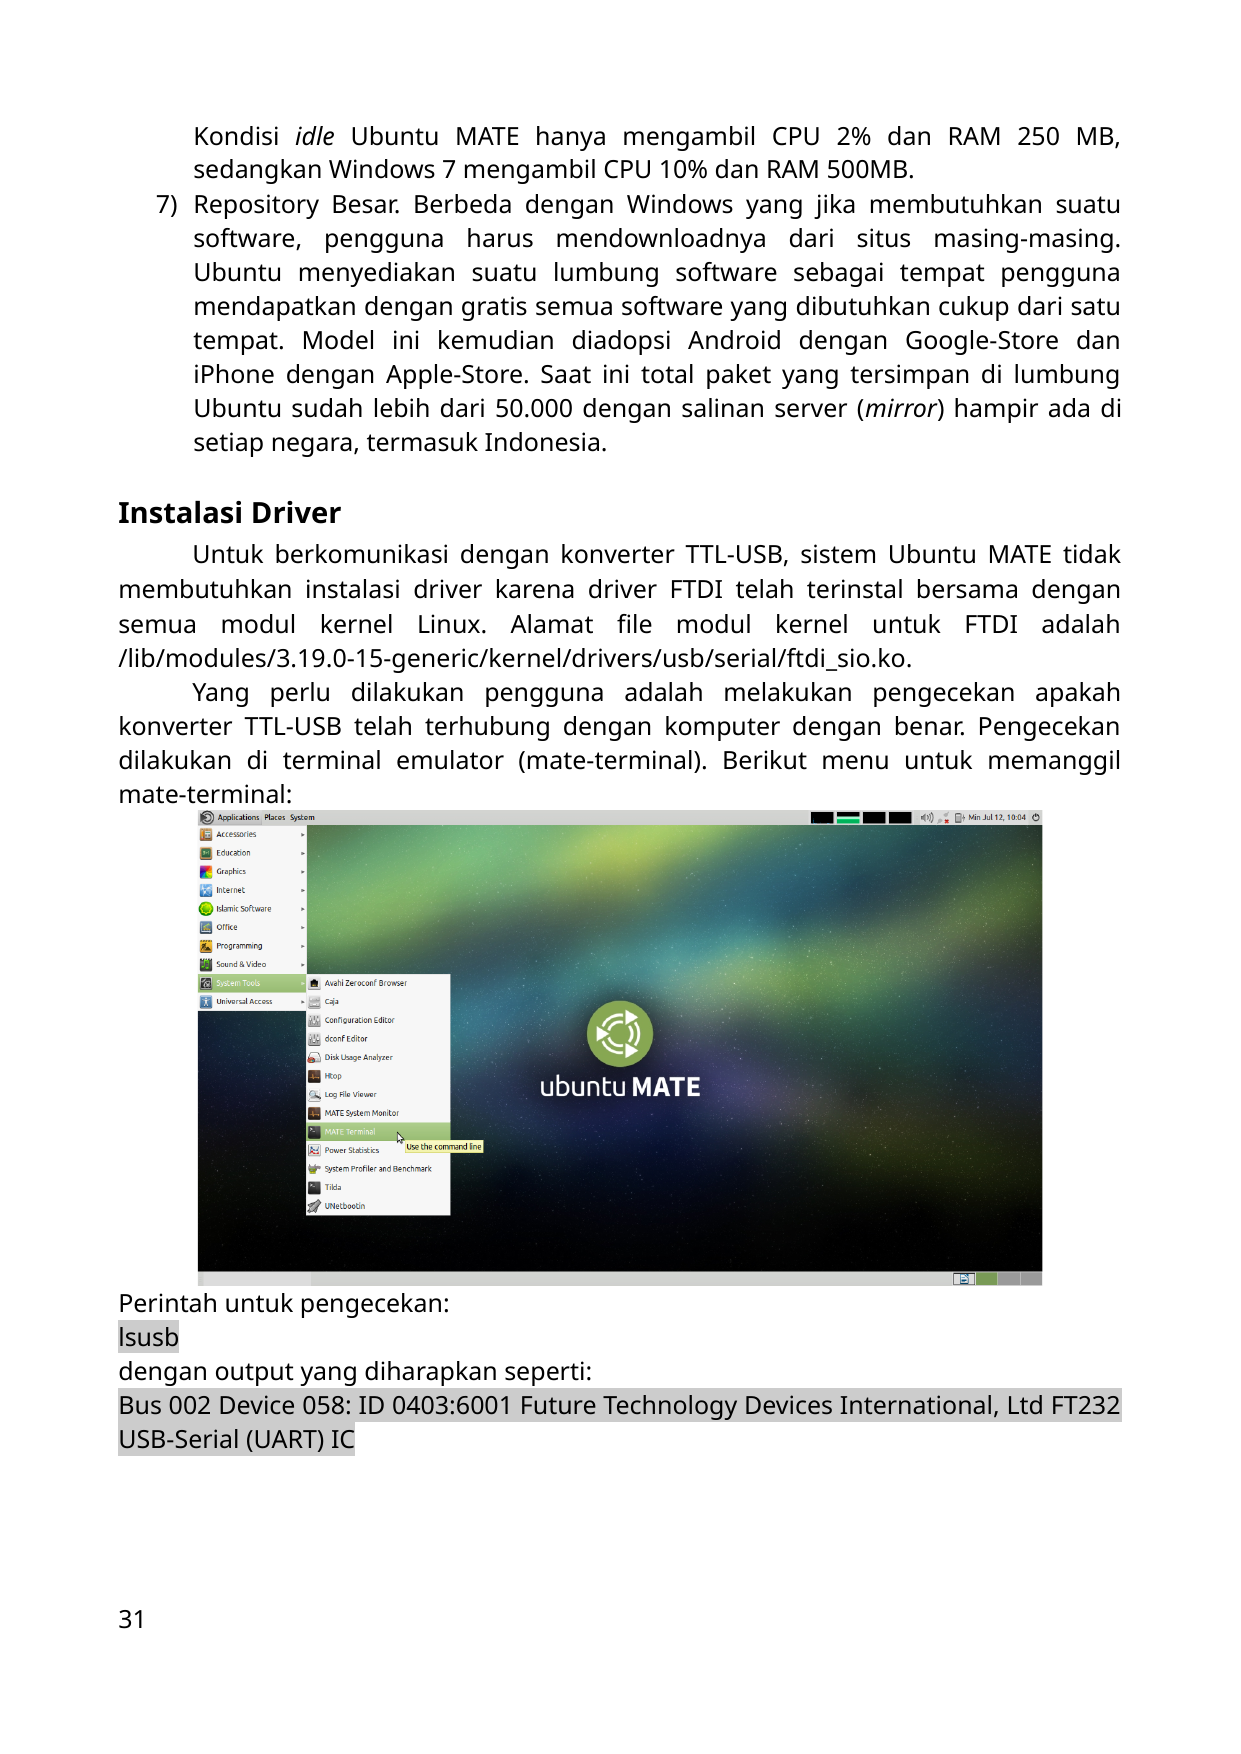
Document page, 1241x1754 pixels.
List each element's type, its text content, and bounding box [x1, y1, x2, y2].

list Repository Besar. Berbeda dengan Windows yang jika membutuhkan suatu software, pengguna harus mendownloadnya dari situs masing-masing. Ubuntu menyediakan suatu lumbung software sebagai tempat pengguna mendapatkan dengan gratis semua software yang dibutuhkan cukup dari satu tempat. Model ini kemudian diadopsi Android dengan Google-Store dan iPhone dengan Apple-Store. Saat ini total paket yang tersimpan di lumbung Ubuntu sudah lebih dari 50.000 dengan salinan server (mirror) hampir ada di setiap negara, termasuk Indonesia. [156, 186, 1122, 459]
text Untuk berkomunikasi dengan konverter TTL-USB, sistem Ubuntu MATE tidak membutuhkan instalasi driver karena driver FTDI telah terinstal bersama dengan semua modul kernel Linux. Alamat file modul kernel untuk FTDI adalah /lib/modules/3.19.0-15-generic/kernel/drivers/usb/serial/ftdi_sio.ko. [118, 532, 1122, 674]
text Bus 002 Device 058: ID 0403:6001 Future Technology Devices International, Ltd FT232 USB-Serial (UART) IC [118, 1388, 1122, 1456]
text lsusb [118, 1319, 1122, 1353]
list Kondisi idle Ubuntu MATE hanya mengambil CPU 2% dan RAM 250 MB, sedangkan Windows 7 mengambil CPU 10% dan RAM 500MB. [156, 118, 1122, 186]
subtitle Instalasi Driver [118, 493, 1122, 532]
text Yang perlu dilakukan pengguna adalah melakukan pengecekan apakah konverter TTL-USB telah terhubung dengan komputer dengan benar. Pengecekan dilakukan di terminal emulator (mate-terminal). Berikut menu untuk memanggil mate-terminal: [118, 674, 1122, 811]
picture [197, 810, 1043, 1286]
text dengan output yang diharapkan seperti: [118, 1353, 1122, 1388]
text Perintah untuk pengecekan: [118, 1286, 1122, 1319]
